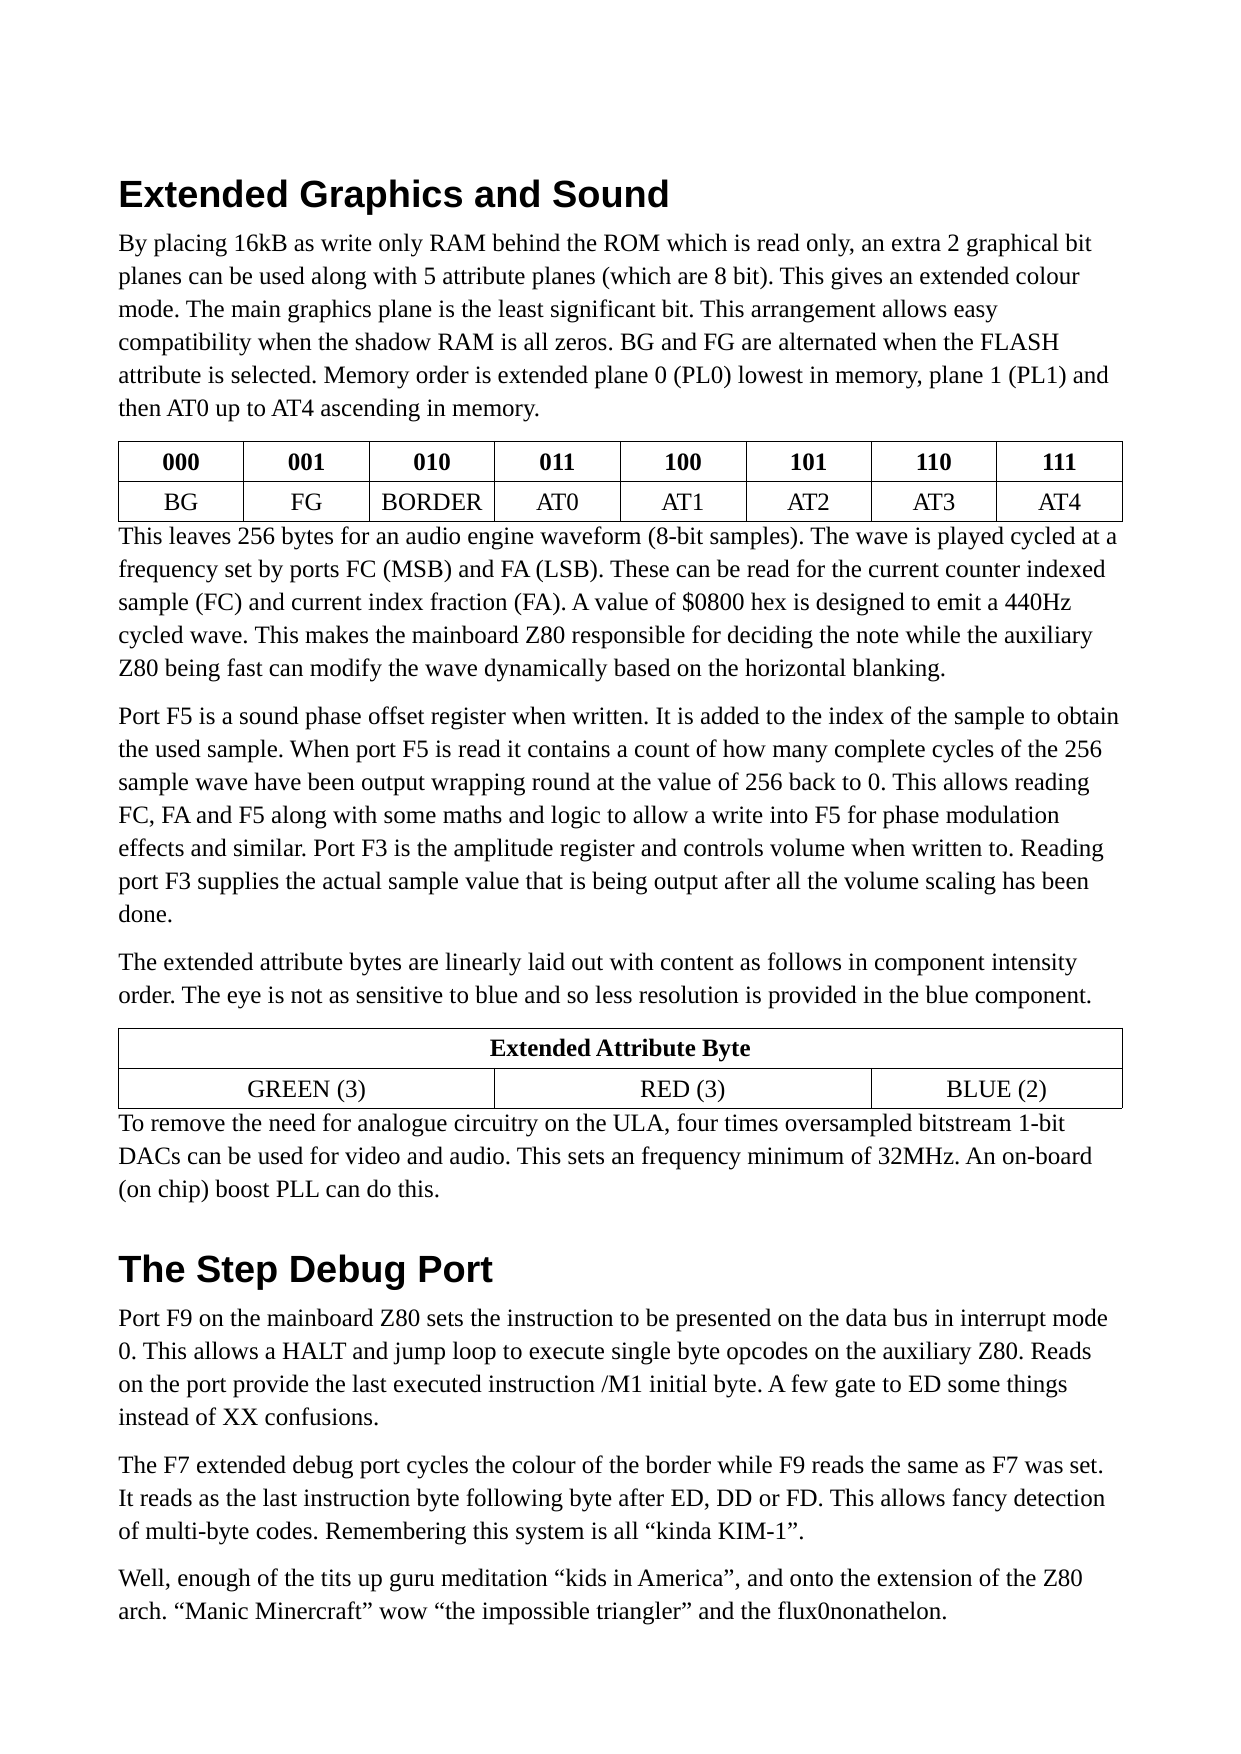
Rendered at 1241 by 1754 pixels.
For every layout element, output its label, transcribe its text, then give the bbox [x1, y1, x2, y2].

table_cell RED (3) [495, 1069, 871, 1108]
text Port F5 is a sound phase offset register when written. It is added to the index of the sample to obtain the used sample. When port F5 is read it contains a count of how many complete cycles of the 256 sample wave have been output wrapping round at the value of 256 back to 0. This allows reading FC, FA and F5 along with some maths and logic to allow a write into F5 for phase modulation effects and similar. Port F3 is the amplitude register and controls volume when written to. Reading port F3 supplies the actual sample value that is being output after all the volume scaling has been done. [118, 701, 1122, 928]
subtitle Extended Graphics and Sound [118, 172, 1122, 216]
table_header Extended Attribute Byte [119, 1029, 1122, 1068]
text Port F9 on the mainboard Z80 sets the instruction to be presented on the data bus in interrupt mode 0. This allows a HALT and jump loop to execute single byte opcodes on the auxiliary Z80. Reads on the port provide the last executed instruction /M1 initial byte. A few gate to ED some things instead of XX confusions. [118, 1303, 1122, 1431]
text The extended attribute bytes are linearly laid out with content as follows in component intensity order. The eye is not as sensitive to blue and so less resolution is provided in the blue component. [118, 947, 1122, 1009]
table_cell GREEN (3) [119, 1069, 494, 1108]
table_header 101 [747, 442, 871, 481]
table_header 010 [370, 442, 494, 481]
table_cell FG [244, 482, 369, 521]
table_header 011 [495, 442, 620, 481]
text By placing 16kB as write only RAM behind the ROM which is read only, an extra 2 graphical bit planes can be used along with 5 attribute planes (which are 8 bit). This gives an extended colour mode. The main graphics plane is the least significant bit. This arrangement allows easy compatibility when the shadow RAM is all zeros. BG and FG are alternated when the FLASH attribute is selected. Memory order is extended plane 0 (PL0) lowest in memory, plane 1 (PL1) and then AT0 up to AT4 ascending in memory. [118, 228, 1122, 422]
table_header 111 [997, 442, 1122, 481]
text The F7 extended debug port cycles the colour of the border while F9 reads the same as F7 was set. It reads as the last instruction byte following byte after ED, DD or FD. This allows fancy detection of multi-byte codes. Remembering this system is all “kinda KIM-1”. [118, 1450, 1122, 1544]
table_cell AT2 [747, 482, 871, 521]
table_cell AT1 [621, 482, 746, 521]
table_cell BG [119, 482, 243, 521]
text To remove the need for analogue circuitry on the ULA, four times oversampled bitstream 1-bit DACs can be used for video and audio. This sets an frequency minimum of 32MHz. An on-board (on chip) boost PLL can do this. [118, 1109, 1122, 1203]
table_cell BORDER [370, 482, 494, 521]
text Well, enough of the tits up guru meditation “kids in America”, and onto the extension of the Z80 arch. “Manic Minercraft” wow “the impossible triangler” and the flux0nonathelon. [118, 1563, 1122, 1625]
table_cell AT4 [997, 482, 1122, 521]
table_header 100 [621, 442, 746, 481]
table_header 000 [119, 442, 243, 481]
table_cell AT3 [872, 482, 996, 521]
table_header 001 [244, 442, 369, 481]
table_cell BLUE (2) [872, 1069, 1122, 1108]
table_cell AT0 [495, 482, 620, 521]
table_header 110 [872, 442, 996, 481]
subtitle The Step Debug Port [118, 1247, 1122, 1291]
text This leaves 256 bytes for an audio engine waveform (8-bit samples). The wave is played cycled at a frequency set by ports FC (MSB) and FA (LSB). These can be read for the current counter indexed sample (FC) and current index fraction (FA). A value of $0800 hex is designed to emit a 440Hz cycled wave. This makes the mainboard Z80 responsible for deciding the note while the auxiliary Z80 being fast can modify the wave dynamically based on the horizontal blanking. [118, 522, 1122, 682]
